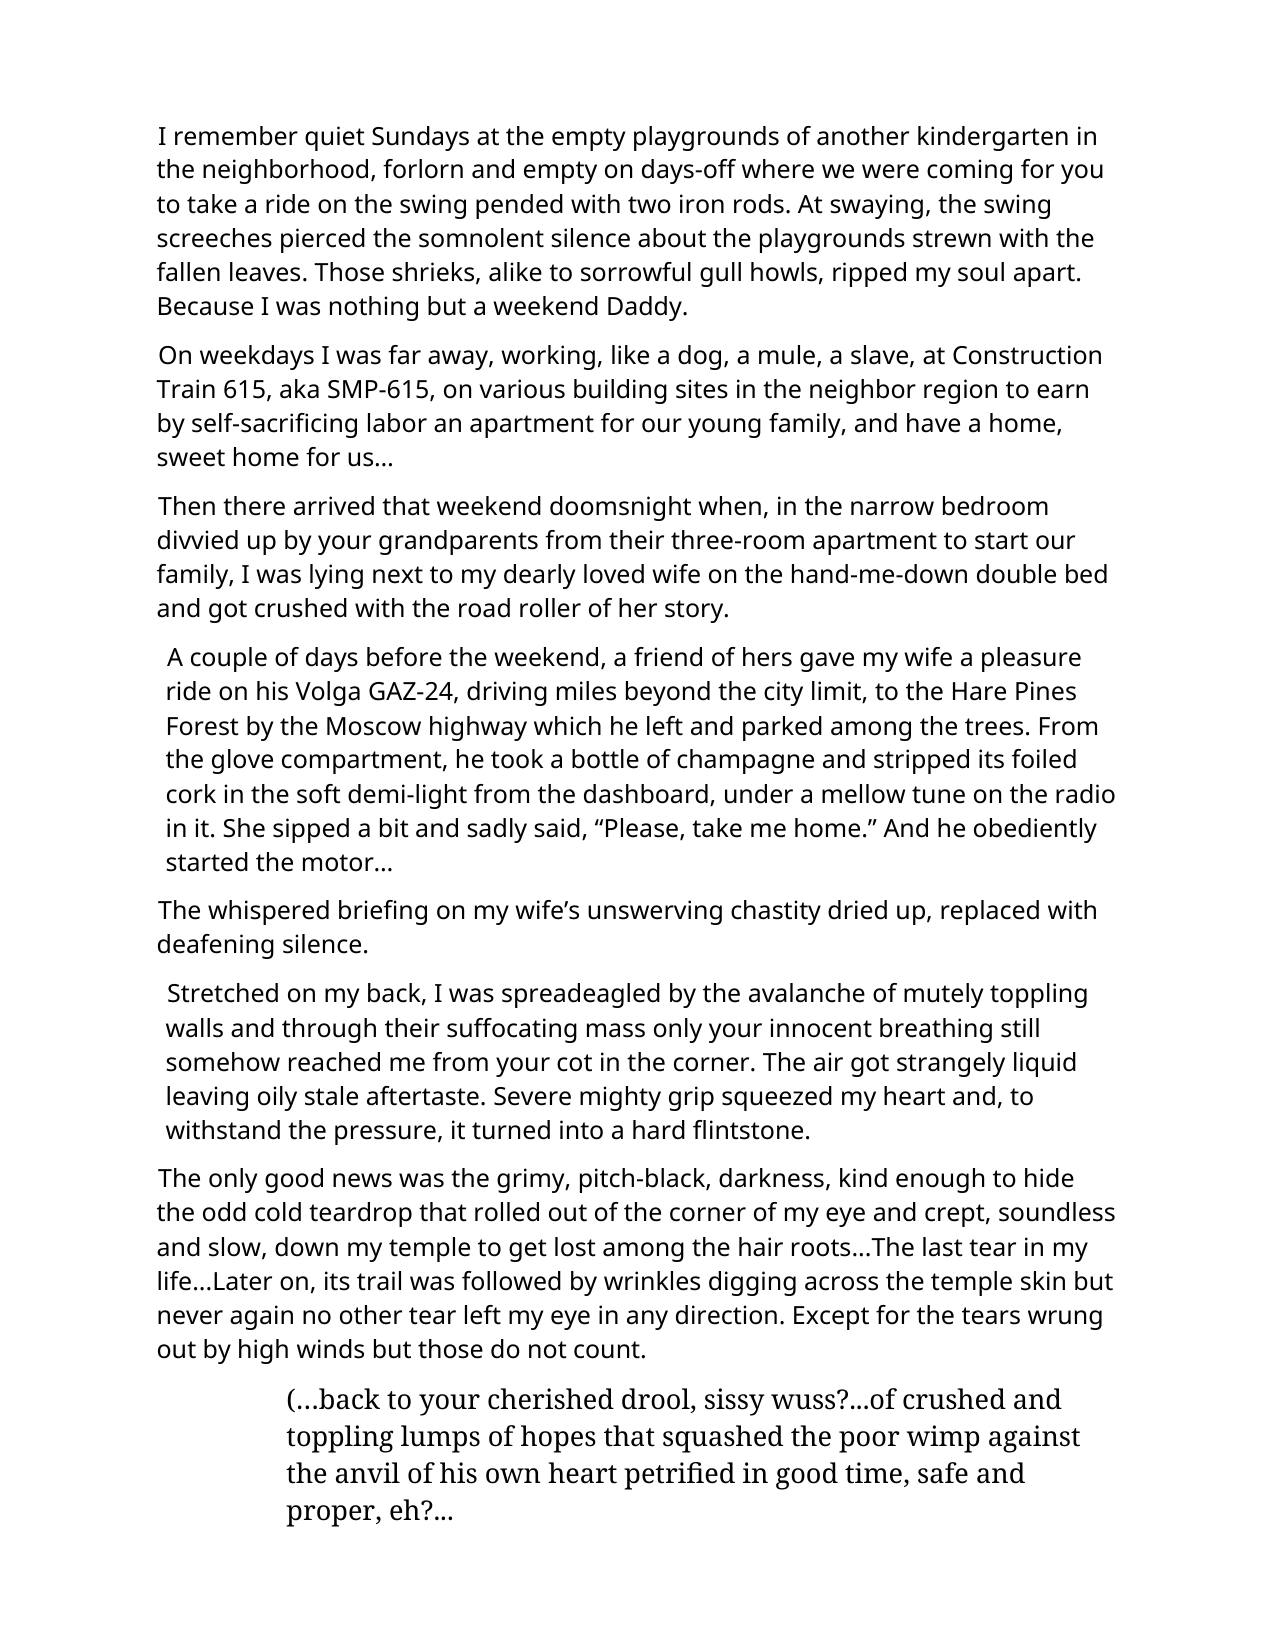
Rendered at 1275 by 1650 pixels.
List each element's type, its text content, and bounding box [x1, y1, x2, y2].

text Stretched on my back, I was spreadeagled by the avalanche of mutely toppling walls and through their suffocating mass only your innocent breathing still somehow reached me from your cot in the corner. The air got strangely liquid leaving oily stale aftertaste. Severe mighty grip squeezed my heart and, to withstand the pressure, it turned into a hard flintstone. [165, 976, 1118, 1146]
text I remember quiet Sundays at the empty playgrounds of another kindergarten in the neighborhood, forlorn and empty on days-off where we were coming for you to take a ride on the swing pended with two iron rods. At swaying, the swing screeches pierced the somnolent silence about the playgrounds strewn with the fallen leaves. Those shrieks, alike to sorrowful gull howls, ripped my soul apart. Because I was nothing but a weekend Daddy. [156, 118, 1118, 322]
text Then there arrived that weekend doomsnight when, in the narrow bedroom divvied up by your grandparents from their three-room apartment to start our family, I was lying next to my dearly loved wife on the hand-me-down double bed and got crushed with the road roller of her story. [156, 489, 1118, 625]
list (…back to your cherished drool, sissy wuss?...of crushed and toppling lumps of hopes that squashed the poor wimp against the anvil of his own heart petrified in good time, safe and proper, eh?... [286, 1380, 1118, 1528]
text A couple of days before the weekend, a friend of hers gave my wife a pleasure ride on his Volga GAZ-24, driving miles beyond the city limit, to the Hare Pines Forest by the Moscow highway which he left and parked among the trees. From the glove compartment, he took a bottle of champagne and stripped its foiled cork in the soft demi-light from the dashboard, under a mellow tune on the radio in it. She sipped a bit and sadly said, “Please, take me home.” And he obediently started the motor… [165, 640, 1118, 878]
text The only good news was the grimy, pitch-black, darkness, kind enough to hide the odd cold teardrop that rolled out of the corner of my eye and crept, soundless and slow, down my temple to get lost among the hair roots...The last tear in my life...Later on, its trail was followed by wrinkles digging across the temple skin but never again no other tear left my eye in any direction. Except for the tears wrung out by high winds but those do not count. [156, 1161, 1118, 1365]
text The whispered briefing on my wife’s unswerving chastity dried up, replaced with deafening silence. [156, 893, 1118, 961]
text On weekdays I was far away, working, like a dog, a mule, a slave, at Construction Train 615, aka SMP-615, on various building sites in the neighbor region to earn by self-sacrificing labor an apartment for our young family, and have a home, sweet home for us… [156, 337, 1118, 474]
